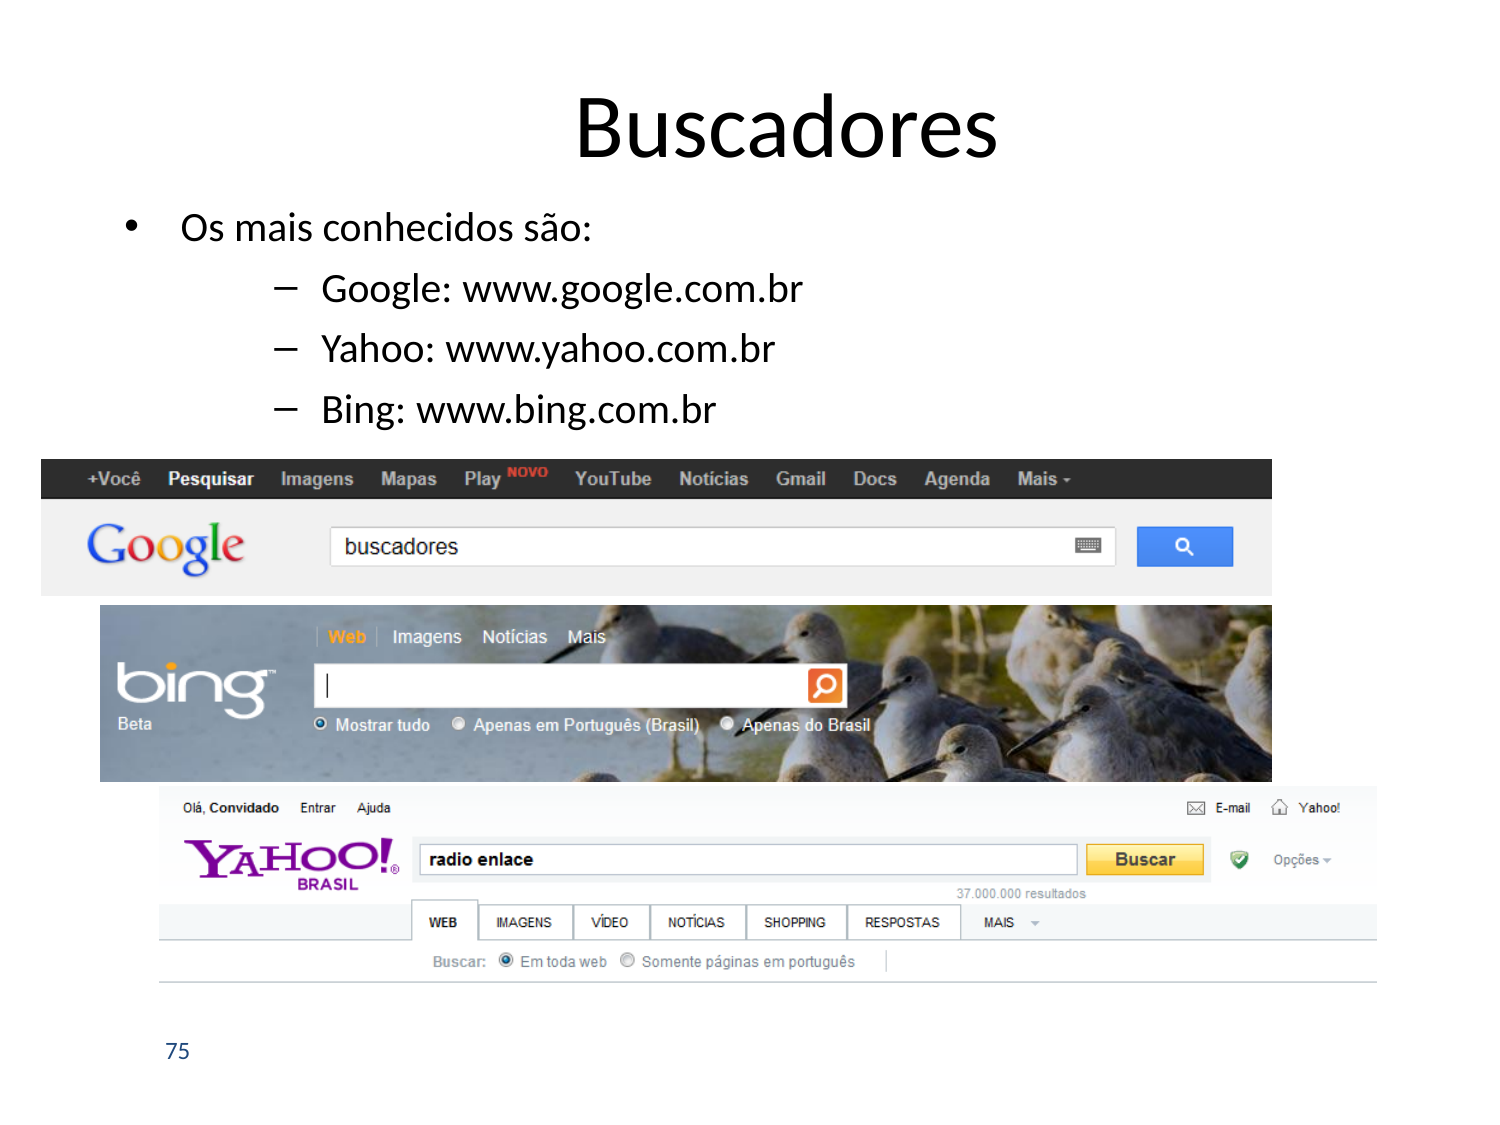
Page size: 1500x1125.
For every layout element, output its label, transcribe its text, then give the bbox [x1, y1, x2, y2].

text_box [150, 1012, 801, 1088]
picture [159, 786, 1377, 984]
title Buscadores [150, 45, 1426, 197]
picture [41, 459, 1272, 596]
list Os mais conhecidos são: Google: www.google.com.br Yahoo: www.yahoo.com.br Bing: www.bing.com.br [109, 192, 1385, 460]
picture [100, 605, 1272, 783]
